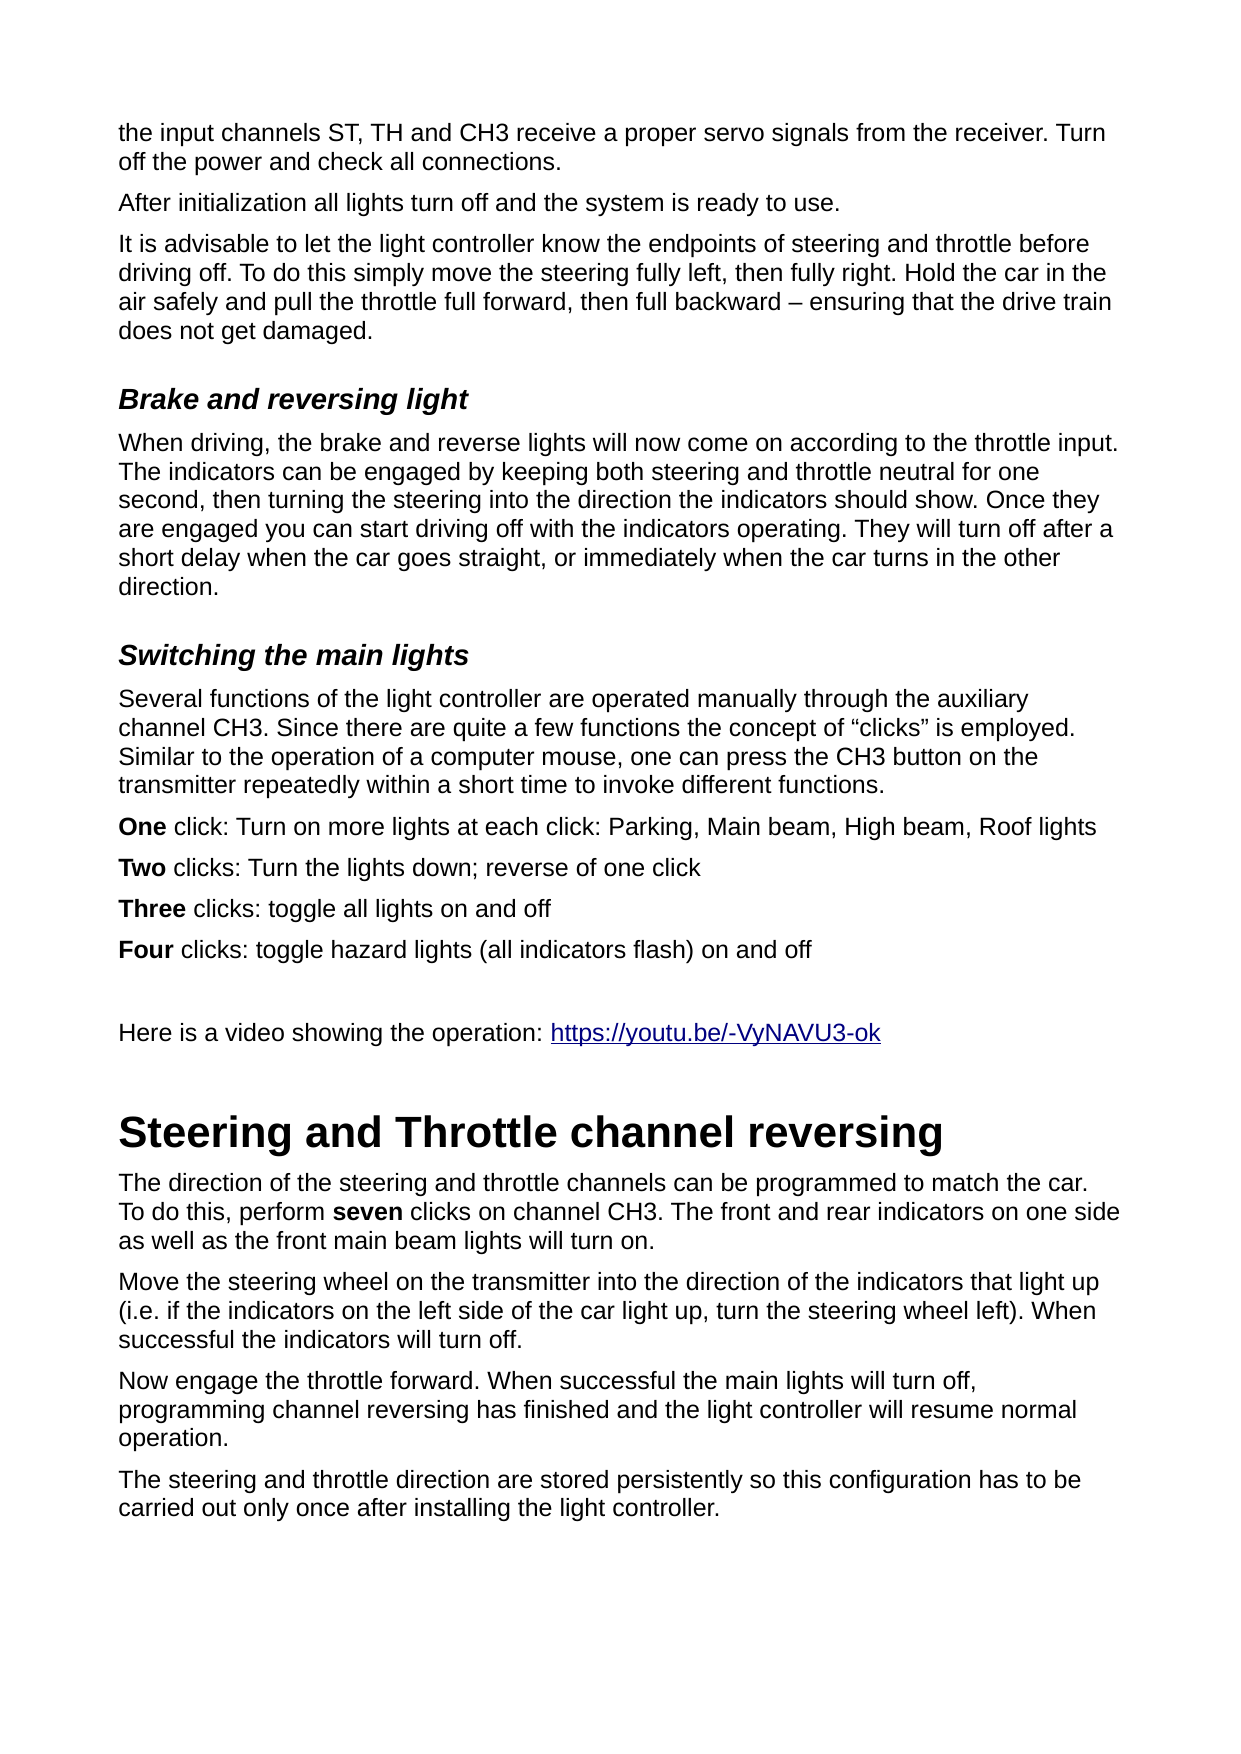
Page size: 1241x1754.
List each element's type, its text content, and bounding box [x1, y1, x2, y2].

text Here is a video showing the operation: https://youtu.be/-VyNAVU3-ok [118, 1018, 1122, 1046]
text It is advisable to let the light controller know the endpoints of steering and throttle before driving off. To do this simply move the steering fully left, then fully right. Hold the car in the air safely and pull the throttle full forward, then full backward – ensuring that the drive train does not get damaged. [118, 229, 1122, 344]
text Several functions of the light controller are operated manually through the auxiliary channel CH3. Since there are quite a few functions the concept of “clicks” is employed. Similar to the operation of a computer mouse, one can press the CH3 button on the transmitter repeatedly within a short time to invoke different functions. [118, 684, 1122, 799]
text Two clicks: Turn the lights down; reverse of one click [118, 853, 1122, 881]
text the input channels ST, TH and CH3 receive a proper servo signals from the receiver. Turn off the power and check all connections. [118, 118, 1122, 176]
text The direction of the steering and throttle channels can be programmed to match the car. To do this, perform seven clicks on channel CH3. The front and rear indicators on one side as well as the front main beam lights will turn on. [118, 1168, 1122, 1254]
subtitle Steering and Throttle channel reversing [118, 1106, 1122, 1157]
text One click: Turn on more lights at each click: Parking, Main beam, High beam, Roof lights [118, 811, 1122, 840]
subtitle Brake and reversing light [118, 382, 1122, 415]
text After initialization all lights turn off and the system is ready to use. [118, 188, 1122, 217]
text When driving, the brake and reverse lights will now come on according to the throttle input. The indicators can be engaged by keeping both steering and throttle neutral for one second, then turning the steering into the direction the indicators should show. Once they are engaged you can start driving off with the indicators operating. They will turn off after a short delay when the car goes straight, or immediately when the car turns in the other direction. [118, 428, 1122, 600]
subtitle Switching the main lights [118, 638, 1122, 671]
text Now engage the throttle forward. When successful the main lights will turn off, programming channel reversing has finished and the light controller will resume normal operation. [118, 1366, 1122, 1452]
text The steering and throttle direction are stored persistently so this configuration has to be carried out only once after installing the light controller. [118, 1464, 1122, 1522]
text Move the steering wheel on the transmitter into the direction of the indicators that light up (i.e. if the indicators on the left side of the car light up, turn the steering wheel left). When successful the indicators will turn off. [118, 1267, 1122, 1353]
text Three clicks: toggle all lights on and off [118, 894, 1122, 923]
text Four clicks: toggle hazard lights (all indicators flash) on and off [118, 935, 1122, 964]
